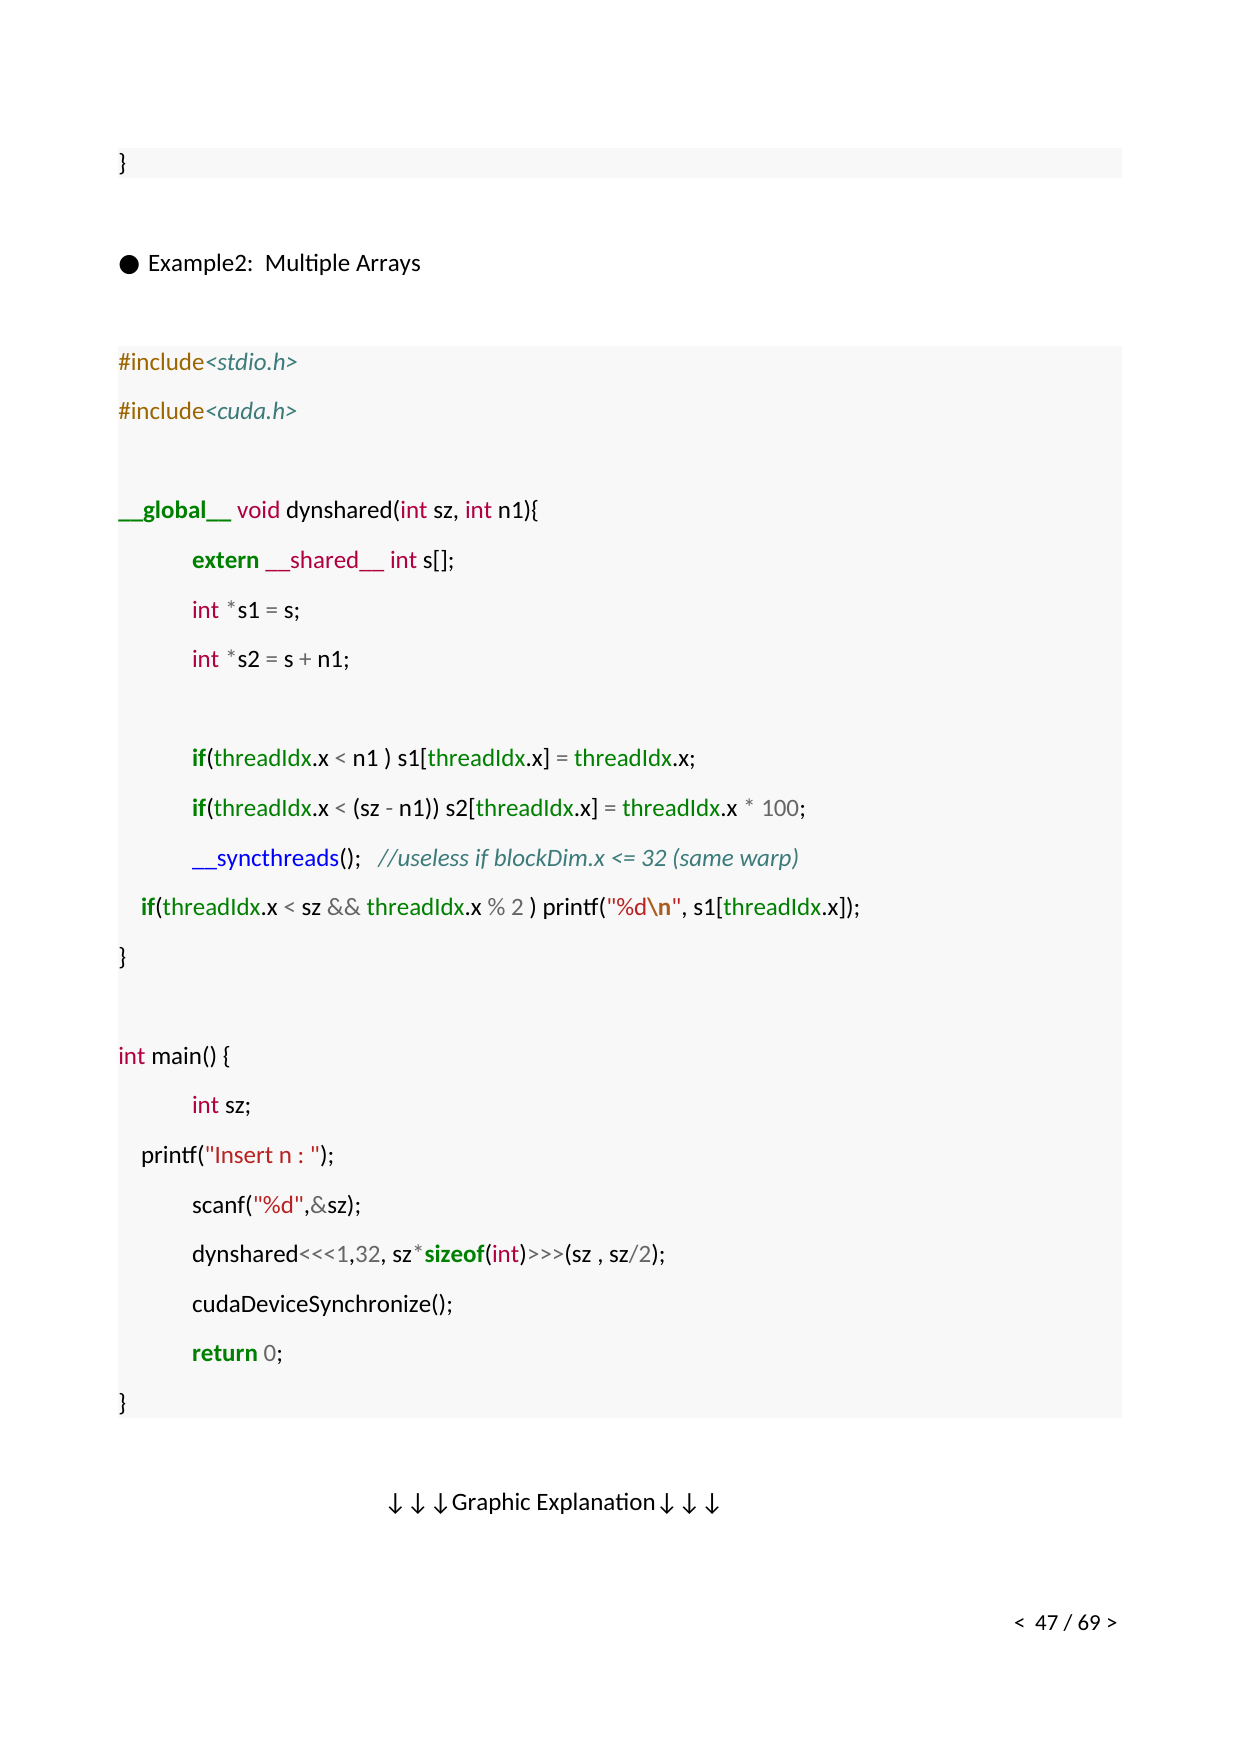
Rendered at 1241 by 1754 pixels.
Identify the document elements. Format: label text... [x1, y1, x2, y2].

text return 0; [118, 1338, 1122, 1368]
text scanf("%d",&sz); [118, 1189, 1122, 1219]
text ● Example2: Multiple Arrays [118, 247, 1122, 277]
text dynshared<<<1,32, sz*sizeof(int)>>>(sz , sz/2); [118, 1238, 1122, 1269]
text } [118, 148, 1122, 178]
text if(threadIdx.x < n1 ) s1[threadIdx.x] = threadIdx.x; [118, 743, 1122, 773]
text if(threadIdx.x < (sz - n1)) s2[threadIdx.x] = threadIdx.x * 100; [118, 792, 1122, 823]
text int sz; [118, 1090, 1122, 1120]
text __global__ void dynshared(int sz, int n1){ [118, 495, 1122, 525]
text __syncthreads(); //useless if blockDim.x <= 32 (same warp) [118, 842, 1122, 872]
text printf("Insert n : "); [118, 1139, 1122, 1170]
text int main() { [118, 1040, 1122, 1071]
text int *s2 = s + n1; [118, 643, 1122, 674]
text cudaDeviceSynchronize(); [118, 1288, 1122, 1318]
text } [118, 941, 1122, 971]
text #include<cuda.h> [118, 396, 1122, 426]
text ↓↓↓Graphic Explanation↓↓↓ [118, 1486, 1122, 1517]
text #include<stdio.h> [118, 346, 1122, 376]
text } [118, 1387, 1122, 1418]
text extern __shared__ int s[]; [118, 544, 1122, 575]
text if(threadIdx.x < sz && threadIdx.x % 2 ) printf("%d\n", s1[threadIdx.x]); [118, 891, 1122, 922]
text int *s1 = s; [118, 594, 1122, 624]
